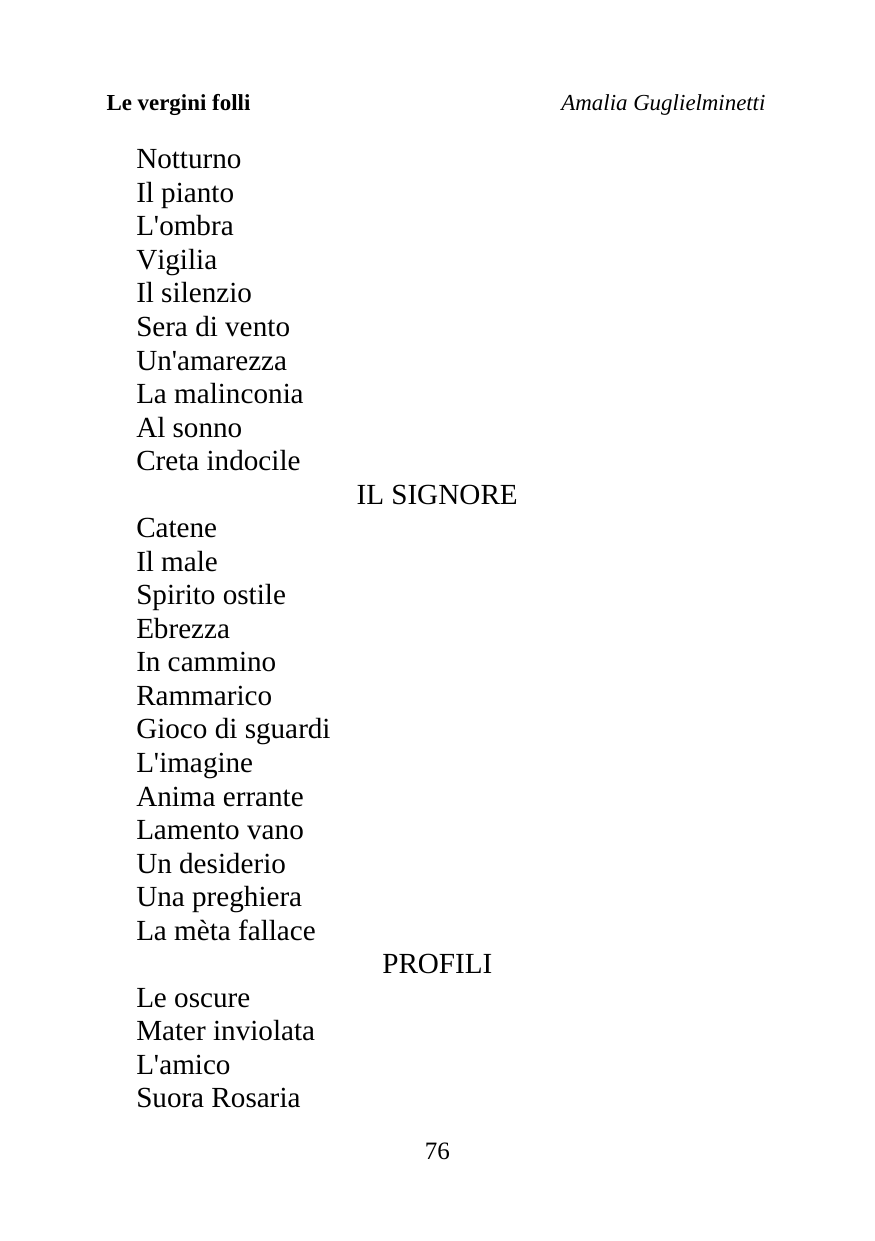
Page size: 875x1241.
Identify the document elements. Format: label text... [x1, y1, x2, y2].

text Rammarico [106, 678, 768, 712]
text Catene [106, 510, 768, 544]
text Un'amarezza [106, 343, 768, 376]
text La malinconia [106, 376, 768, 410]
text In cammino [106, 644, 768, 678]
text L'ombra [106, 208, 768, 242]
text PROFILI [106, 946, 768, 980]
text Vigilia [106, 242, 768, 276]
text L'amico [106, 1047, 768, 1081]
text Creta indocile [106, 443, 768, 477]
text Sera di vento [106, 309, 768, 343]
text Anima errante [106, 779, 768, 812]
text Il male [106, 544, 768, 577]
text La mèta fallace [106, 913, 768, 946]
text Le oscure [106, 980, 768, 1013]
text Un desiderio [106, 846, 768, 879]
text IL SIGNORE [106, 477, 768, 510]
text Mater inviolata [106, 1013, 768, 1047]
text Al sonno [106, 410, 768, 443]
text Il silenzio [106, 276, 768, 309]
text L'imagine [106, 745, 768, 779]
text Notturno [106, 141, 768, 175]
text Lamento vano [106, 812, 768, 846]
text Una preghiera [106, 879, 768, 913]
text Il pianto [106, 175, 768, 208]
text Spirito ostile [106, 577, 768, 611]
text Ebrezza [106, 611, 768, 644]
text Suora Rosaria [106, 1081, 768, 1114]
text Gioco di sguardi [106, 712, 768, 745]
